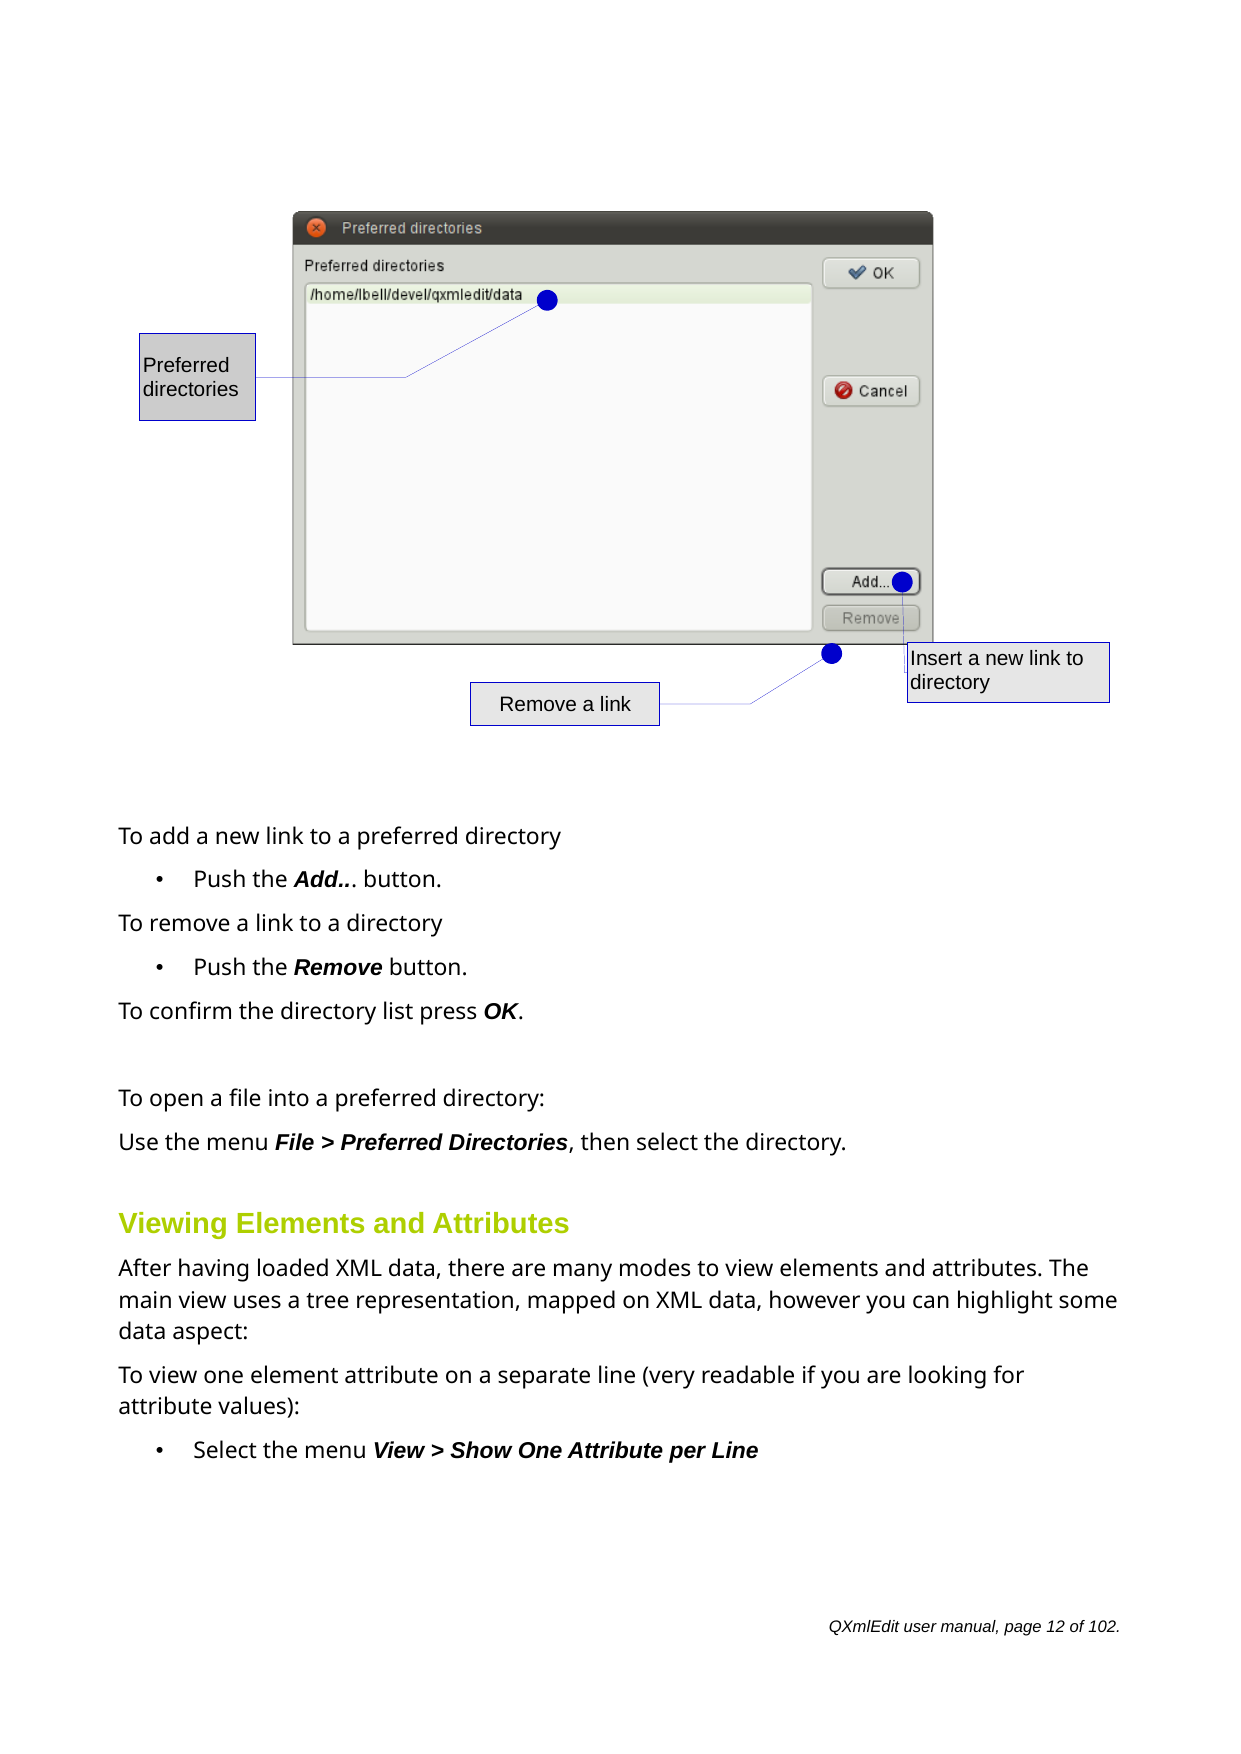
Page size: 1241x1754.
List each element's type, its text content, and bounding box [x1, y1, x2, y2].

picture [292, 211, 934, 645]
text To view one element attribute on a separate line (very readable if you are looking for attribute values): [118, 1358, 1122, 1421]
list Select the menu View > Show One Attribute per Line [156, 1433, 1122, 1465]
text To open a file into a preferred directory: [118, 1082, 1122, 1113]
text To remove a link to a directory [118, 907, 1122, 938]
text Use the menu File > Preferred Directories, then select the directory. [118, 1126, 1122, 1157]
list Push the Remove button. [156, 951, 1122, 982]
text To confirm the directory list press OK. [118, 995, 1122, 1026]
list Push the Add... button. [156, 863, 1122, 895]
subtitle Viewing Elements and Attributes [118, 1206, 1122, 1240]
text To add a new link to a preferred directory [118, 820, 1122, 851]
text After having loaded XML data, there are many modes to view elements and attributes. The main view uses a tree representation, mapped on XML data, however you can highlight some data aspect: [118, 1252, 1122, 1346]
